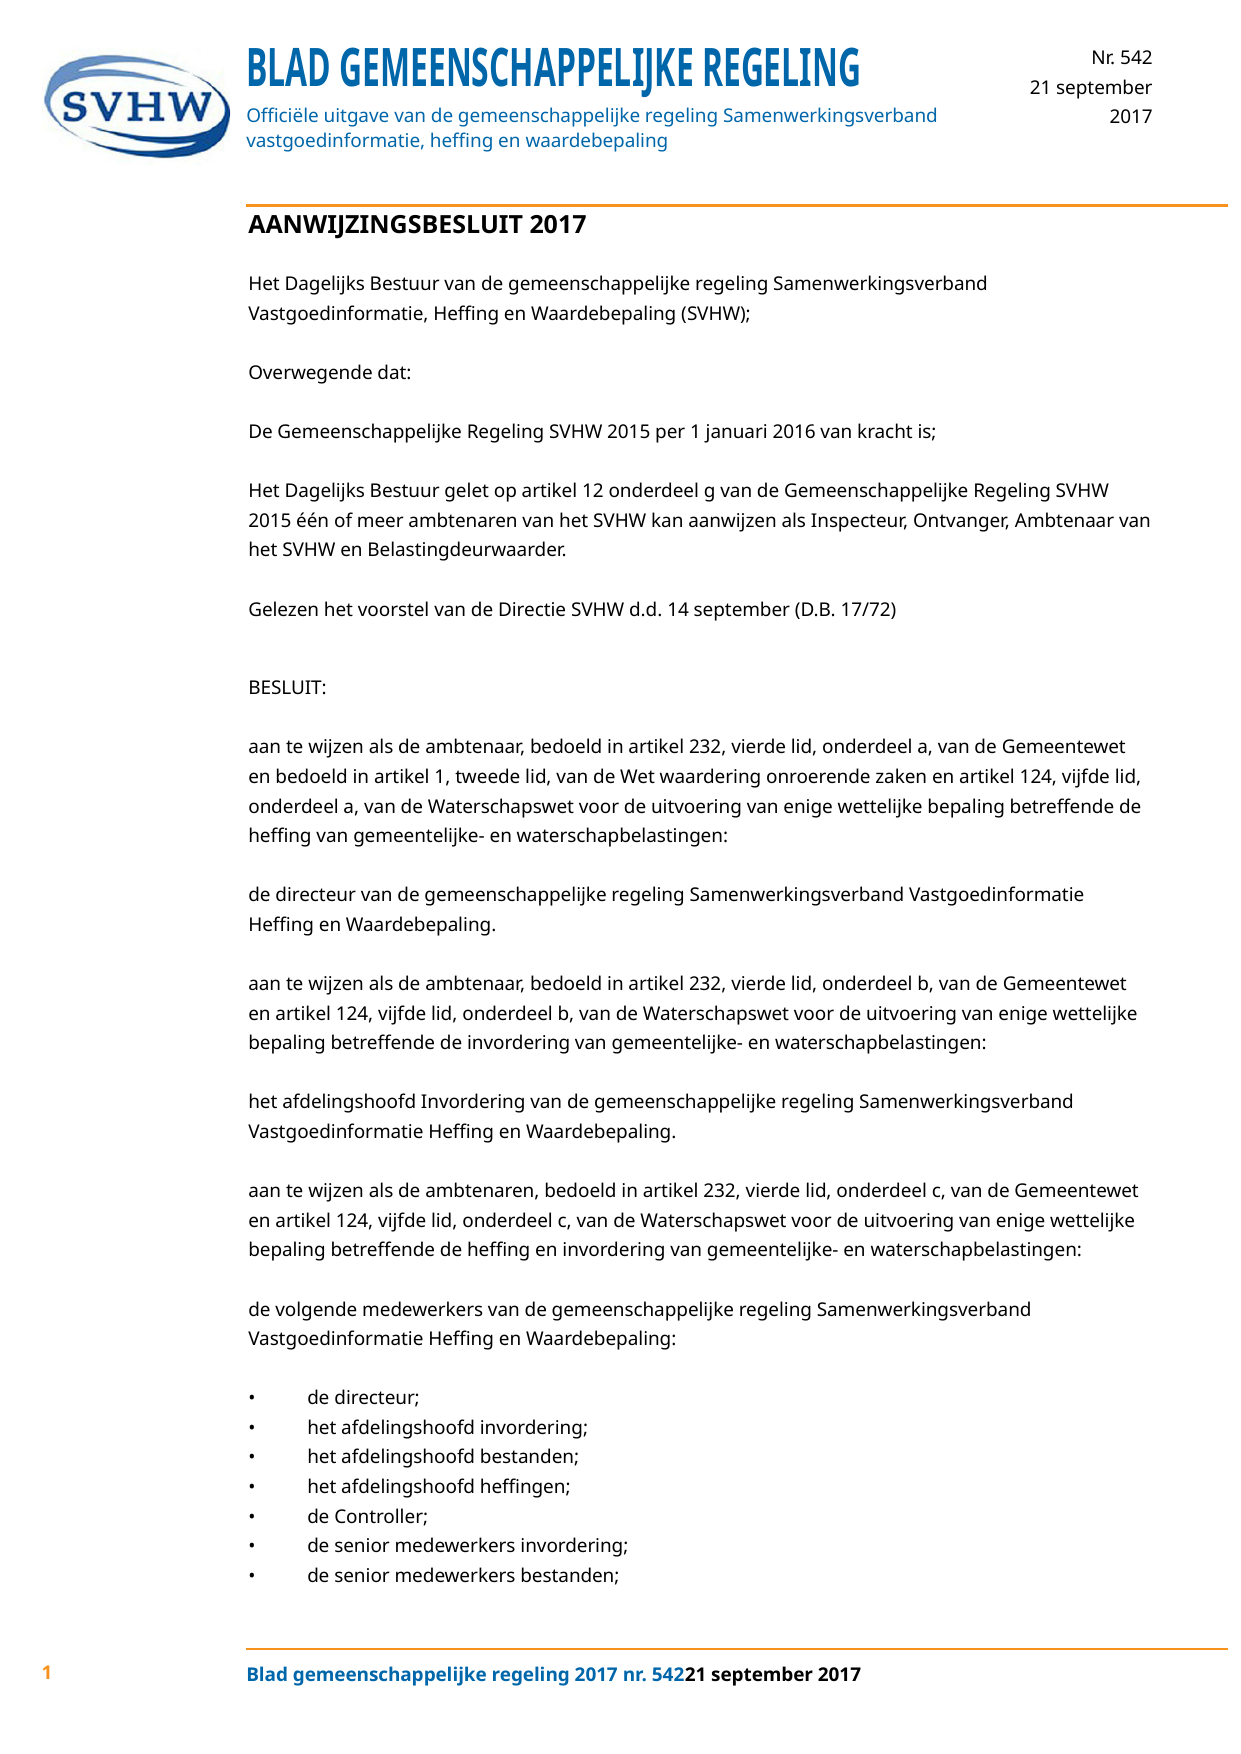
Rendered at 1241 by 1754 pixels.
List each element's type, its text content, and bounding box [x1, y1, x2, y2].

text aan te wijzen als de ambtenaar, bedoeld in artikel 232, vierde lid, onderdeel a, van de Gemeentewet en bedoeld in artikel 1, tweede lid, van de Wet waardering onroerende zaken en artikel 124, vijfde lid, onderdeel a, van de Waterschapswet voor de uitvoering van enige wettelijke bepaling betreffende de heffing van gemeentelijke- en waterschapbelastingen: [248, 734, 1152, 848]
list de Controller; [248, 1503, 1152, 1529]
text Gelezen het voorstel van de Directie SVHW d.d. 14 september (D.B. 17/72) [248, 596, 1152, 621]
text AANWIJZINGSBESLUIT 2017 [248, 207, 1152, 241]
list de directeur; [248, 1384, 1152, 1410]
text de directeur van de gemeenschappelijke regeling Samenwerkingsverband Vastgoedinformatie Heffing en Waardebepaling. [248, 882, 1152, 937]
text Het Dagelijks Bestuur van de gemeenschappelijke regeling Samenwerkingsverband Vastgoedinformatie, Heffing en Waardebepaling (SVHW); [248, 270, 1152, 326]
picture [41, 47, 231, 172]
list het afdelingshoofd invordering; [248, 1414, 1152, 1440]
text BESLUIT: [248, 674, 1152, 700]
text Overwegende dat: [248, 359, 1152, 385]
text De Gemeenschappelijke Regeling SVHW 2015 per 1 januari 2016 van kracht is; [248, 418, 1152, 444]
text aan te wijzen als de ambtenaren, bedoeld in artikel 232, vierde lid, onderdeel c, van de Gemeentewet en artikel 124, vijfde lid, onderdeel c, van de Waterschapswet voor de uitvoering van enige wettelijke bepaling betreffende de heffing en invordering van gemeentelijke- en waterschapbelastingen: [248, 1177, 1152, 1262]
text aan te wijzen als de ambtenaar, bedoeld in artikel 232, vierde lid, onderdeel b, van de Gemeentewet en artikel 124, vijfde lid, onderdeel b, van de Waterschapswet voor de uitvoering van enige wettelijke bepaling betreffende de invordering van gemeentelijke- en waterschapbelastingen: [248, 970, 1152, 1055]
list het afdelingshoofd bestanden; [248, 1444, 1152, 1469]
list het afdelingshoofd heffingen; [248, 1473, 1152, 1499]
list de senior medewerkers invordering; [248, 1532, 1152, 1558]
text de volgende medewerkers van de gemeenschappelijke regeling Samenwerkingsverband Vastgoedinformatie Heffing en Waardebepaling: [248, 1296, 1152, 1351]
list de senior medewerkers bestanden; [248, 1562, 1152, 1588]
text Het Dagelijks Bestuur gelet op artikel 12 onderdeel g van de Gemeenschappelijke Regeling SVHW 2015 één of meer ambtenaren van het SVHW kan aanwijzen als Inspecteur, Ontvanger, Ambtenaar van het SVHW en Belastingdeurwaarder. [248, 477, 1152, 562]
text het afdelingshoofd Invordering van de gemeenschappelijke regeling Samenwerkingsverband Vastgoedinformatie Heffing en Waardebepaling. [248, 1089, 1152, 1144]
